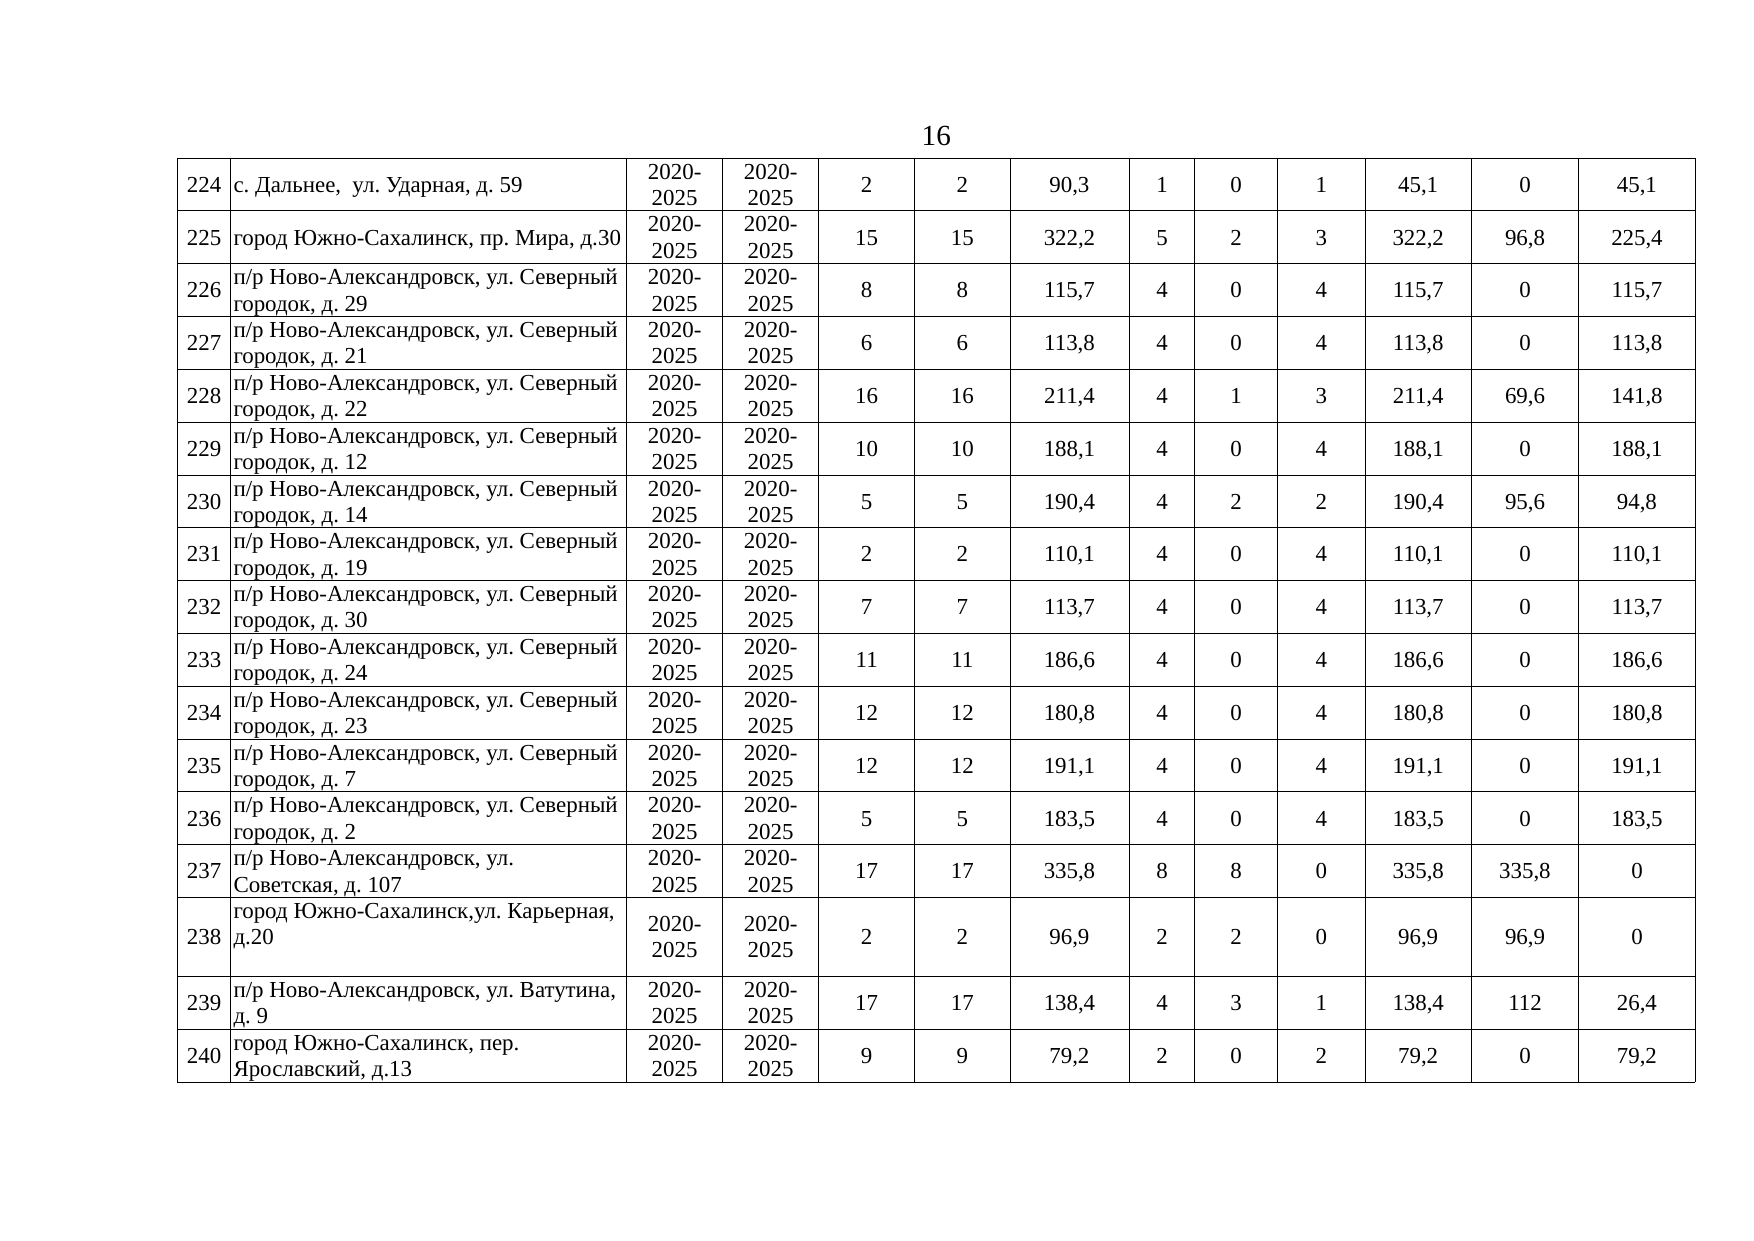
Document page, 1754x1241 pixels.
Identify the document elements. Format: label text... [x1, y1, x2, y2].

table_cell 229 [178, 423, 230, 474]
table_cell п/р Ново-Александровск, ул. Северный городок, д. 7 [231, 740, 626, 791]
table_cell 4 [1130, 528, 1194, 580]
table_cell 10 [819, 423, 914, 474]
table_cell 12 [819, 740, 914, 791]
table_cell 2020-2025 [723, 581, 818, 633]
table_cell 237 [178, 845, 230, 897]
table_cell 12 [915, 687, 1010, 738]
table_cell 2020-2025 [627, 687, 722, 738]
table_cell 4 [1130, 317, 1194, 369]
table_cell 112 [1472, 977, 1578, 1029]
table_cell 96,8 [1472, 211, 1578, 263]
table_cell 191,1 [1579, 740, 1695, 791]
table_cell 2020-2025 [723, 211, 818, 263]
table_cell 0 [1472, 792, 1578, 844]
table_cell 2020-2025 [723, 792, 818, 844]
table_cell п/р Ново-Александровск, ул. Северный городок, д. 24 [231, 634, 626, 686]
table_cell 2020-2025 [723, 977, 818, 1029]
table_cell 0 [1472, 634, 1578, 686]
table_cell 17 [819, 977, 914, 1029]
table_cell 4 [1278, 264, 1365, 316]
table_cell 9 [915, 1030, 1010, 1082]
table_cell 235 [178, 740, 230, 791]
table_cell 2020-2025 [627, 898, 722, 976]
table_cell 5 [819, 476, 914, 527]
table_cell 2020-2025 [627, 211, 722, 263]
table_cell 2020-2025 [627, 370, 722, 422]
table_cell 3 [1195, 977, 1277, 1029]
table_cell 4 [1130, 740, 1194, 791]
table_cell 2 [819, 898, 914, 976]
table_cell 4 [1130, 476, 1194, 527]
table_cell 190,4 [1366, 476, 1471, 527]
table_cell 2 [1130, 1030, 1194, 1082]
table_cell 115,7 [1579, 264, 1695, 316]
table_cell 231 [178, 528, 230, 580]
table_cell 4 [1278, 423, 1365, 474]
table_cell 2020-2025 [723, 423, 818, 474]
table_cell 191,1 [1011, 740, 1129, 791]
table_cell 17 [915, 977, 1010, 1029]
table_cell 188,1 [1579, 423, 1695, 474]
table_cell 2020-2025 [723, 317, 818, 369]
table_cell 2020-2025 [723, 1030, 818, 1082]
table_cell 2 [915, 159, 1010, 210]
table_cell 9 [819, 1030, 914, 1082]
table_cell 79,2 [1011, 1030, 1129, 1082]
table_cell 2020-2025 [627, 740, 722, 791]
table_cell 4 [1278, 687, 1365, 738]
table_cell 2 [1278, 1030, 1365, 1082]
table_cell 226 [178, 264, 230, 316]
table_cell город Южно-Сахалинск, пр. Мира, д.30 [231, 211, 626, 263]
table_cell 90,3 [1011, 159, 1129, 210]
table_cell 16 [915, 370, 1010, 422]
table_cell 183,5 [1011, 792, 1129, 844]
table_cell 8 [1130, 845, 1194, 897]
table_cell 79,2 [1579, 1030, 1695, 1082]
table_cell 2 [819, 159, 914, 210]
table_cell 5 [915, 476, 1010, 527]
table_cell 0 [1195, 423, 1277, 474]
table_cell 2 [915, 898, 1010, 976]
table_cell 4 [1278, 528, 1365, 580]
table_cell 17 [819, 845, 914, 897]
table_cell 45,1 [1579, 159, 1695, 210]
table_cell 180,8 [1579, 687, 1695, 738]
table_cell 4 [1130, 792, 1194, 844]
table_cell 4 [1130, 977, 1194, 1029]
table_cell п/р Ново-Александровск, ул. Северный городок, д. 14 [231, 476, 626, 527]
table_cell п/р Ново-Александровск, ул. Северный городок, д. 30 [231, 581, 626, 633]
table_cell 0 [1195, 634, 1277, 686]
table_cell п/р Ново-Александровск, ул. Северный городок, д. 22 [231, 370, 626, 422]
table_cell 188,1 [1366, 423, 1471, 474]
table_cell 2 [915, 528, 1010, 580]
table_cell 0 [1195, 159, 1277, 210]
table_cell 26,4 [1579, 977, 1695, 1029]
table_cell 8 [819, 264, 914, 316]
table_cell 110,1 [1579, 528, 1695, 580]
table_cell 5 [1130, 211, 1194, 263]
table_cell 96,9 [1011, 898, 1129, 976]
table_cell 2020-2025 [627, 423, 722, 474]
table_cell 4 [1130, 687, 1194, 738]
table_cell 141,8 [1579, 370, 1695, 422]
table_cell 0 [1472, 1030, 1578, 1082]
table_cell 211,4 [1011, 370, 1129, 422]
table_cell 4 [1130, 634, 1194, 686]
table_cell п/р Ново-Александровск, ул. Советская, д. 107 [231, 845, 626, 897]
table_cell 186,6 [1579, 634, 1695, 686]
table_cell 228 [178, 370, 230, 422]
table_cell 0 [1278, 898, 1365, 976]
table_cell 4 [1278, 740, 1365, 791]
table_cell 1 [1130, 159, 1194, 210]
table_cell 16 [819, 370, 914, 422]
table_cell с. Дальнее, ул. Ударная, д. 59 [231, 159, 626, 210]
table_cell п/р Ново-Александровск, ул. Северный городок, д. 29 [231, 264, 626, 316]
table_cell 5 [915, 792, 1010, 844]
table_cell 115,7 [1366, 264, 1471, 316]
table_cell 2 [1195, 211, 1277, 263]
table_cell 2020-2025 [723, 159, 818, 210]
table_cell 4 [1130, 370, 1194, 422]
table_cell 190,4 [1011, 476, 1129, 527]
table_cell 2 [819, 528, 914, 580]
table_cell 0 [1195, 581, 1277, 633]
table_cell 138,4 [1011, 977, 1129, 1029]
table_cell 2020-2025 [723, 687, 818, 738]
table_cell 0 [1472, 264, 1578, 316]
table_cell 11 [819, 634, 914, 686]
table_cell 69,6 [1472, 370, 1578, 422]
table_cell 3 [1278, 370, 1365, 422]
table_cell 0 [1278, 845, 1365, 897]
table_cell 230 [178, 476, 230, 527]
table_cell 238 [178, 898, 230, 976]
table_cell п/р Ново-Александровск, ул. Ватутина, д. 9 [231, 977, 626, 1029]
table_cell 1 [1278, 977, 1365, 1029]
table_cell п/р Ново-Александровск, ул. Северный городок, д. 2 [231, 792, 626, 844]
table_cell 10 [915, 423, 1010, 474]
table_cell 0 [1195, 528, 1277, 580]
table_cell п/р Ново-Александровск, ул. Северный городок, д. 23 [231, 687, 626, 738]
table_cell 8 [1195, 845, 1277, 897]
table_cell п/р Ново-Александровск, ул. Северный городок, д. 19 [231, 528, 626, 580]
table_cell 2020-2025 [627, 792, 722, 844]
table_cell 0 [1195, 1030, 1277, 1082]
table_cell 4 [1278, 317, 1365, 369]
table_cell 0 [1472, 687, 1578, 738]
table_cell 0 [1195, 264, 1277, 316]
table_cell 0 [1195, 317, 1277, 369]
table_cell 2020-2025 [723, 476, 818, 527]
table_cell 12 [819, 687, 914, 738]
table_cell 110,1 [1011, 528, 1129, 580]
table_cell 225,4 [1579, 211, 1695, 263]
table_cell 240 [178, 1030, 230, 1082]
table_cell 0 [1472, 159, 1578, 210]
table_cell 6 [915, 317, 1010, 369]
table_cell 5 [819, 792, 914, 844]
table_cell 183,5 [1366, 792, 1471, 844]
table_cell 335,8 [1011, 845, 1129, 897]
table_cell 79,2 [1366, 1030, 1471, 1082]
table_cell 2020-2025 [723, 634, 818, 686]
table_cell 0 [1579, 898, 1695, 976]
table_cell 95,6 [1472, 476, 1578, 527]
table_cell 113,8 [1579, 317, 1695, 369]
table_cell 115,7 [1011, 264, 1129, 316]
table_cell 4 [1130, 423, 1194, 474]
table_cell 2 [1278, 476, 1365, 527]
table_cell 2020-2025 [723, 740, 818, 791]
table_cell 232 [178, 581, 230, 633]
table_cell 2 [1195, 898, 1277, 976]
table_cell 322,2 [1011, 211, 1129, 263]
table_cell 0 [1472, 581, 1578, 633]
table_cell 4 [1130, 581, 1194, 633]
table_cell 0 [1472, 423, 1578, 474]
table_cell 4 [1278, 634, 1365, 686]
table_cell 2 [1130, 898, 1194, 976]
table_cell п/р Ново-Александровск, ул. Северный городок, д. 21 [231, 317, 626, 369]
table_cell 180,8 [1366, 687, 1471, 738]
table_cell 96,9 [1472, 898, 1578, 976]
table_cell 233 [178, 634, 230, 686]
table_cell 4 [1130, 264, 1194, 316]
table_cell 239 [178, 977, 230, 1029]
table_cell 225 [178, 211, 230, 263]
table_cell 2020-2025 [627, 1030, 722, 1082]
table_cell 113,7 [1366, 581, 1471, 633]
table_cell 322,2 [1366, 211, 1471, 263]
table_cell 2020-2025 [723, 898, 818, 976]
table_cell 15 [915, 211, 1010, 263]
table_cell 0 [1472, 528, 1578, 580]
table_cell 227 [178, 317, 230, 369]
table_cell 0 [1195, 792, 1277, 844]
table_cell 2020-2025 [627, 634, 722, 686]
table_cell 4 [1278, 581, 1365, 633]
table_cell 7 [819, 581, 914, 633]
table_cell 0 [1579, 845, 1695, 897]
table_cell 2020-2025 [627, 845, 722, 897]
table_cell 2020-2025 [627, 159, 722, 210]
table_cell п/р Ново-Александровск, ул. Северный городок, д. 12 [231, 423, 626, 474]
table_cell 94,8 [1579, 476, 1695, 527]
table_cell 335,8 [1366, 845, 1471, 897]
table_cell 4 [1278, 792, 1365, 844]
table_cell 113,8 [1366, 317, 1471, 369]
table_cell 2020-2025 [627, 317, 722, 369]
table_cell 234 [178, 687, 230, 738]
table_cell 2020-2025 [723, 264, 818, 316]
table_cell 236 [178, 792, 230, 844]
table_cell 183,5 [1579, 792, 1695, 844]
table_cell 138,4 [1366, 977, 1471, 1029]
table_cell 2020-2025 [627, 264, 722, 316]
table_cell 1 [1278, 159, 1365, 210]
table_cell 8 [915, 264, 1010, 316]
table_cell 0 [1195, 687, 1277, 738]
table_cell 2020-2025 [723, 845, 818, 897]
table_cell 188,1 [1011, 423, 1129, 474]
table_cell 2020-2025 [627, 476, 722, 527]
table_cell 2020-2025 [627, 528, 722, 580]
table_cell 12 [915, 740, 1010, 791]
table_cell 15 [819, 211, 914, 263]
table_cell 113,8 [1011, 317, 1129, 369]
table_cell 1 [1195, 370, 1277, 422]
table_cell 186,6 [1011, 634, 1129, 686]
table_cell 3 [1278, 211, 1365, 263]
table_cell 211,4 [1366, 370, 1471, 422]
table_cell 186,6 [1366, 634, 1471, 686]
table_cell 110,1 [1366, 528, 1471, 580]
table_cell 0 [1195, 740, 1277, 791]
table_cell 0 [1472, 317, 1578, 369]
table_cell город Южно-Сахалинск,ул. Карьерная, д.20 [231, 898, 626, 976]
table_cell 0 [1472, 740, 1578, 791]
table_cell 113,7 [1011, 581, 1129, 633]
table_cell 2020-2025 [627, 581, 722, 633]
table_cell 224 [178, 159, 230, 210]
table_cell 11 [915, 634, 1010, 686]
table_cell 335,8 [1472, 845, 1578, 897]
table_cell 6 [819, 317, 914, 369]
table_cell 2020-2025 [723, 370, 818, 422]
table_cell 191,1 [1366, 740, 1471, 791]
table_cell 2020-2025 [627, 977, 722, 1029]
table_cell 45,1 [1366, 159, 1471, 210]
table_cell 96,9 [1366, 898, 1471, 976]
table_cell 2020-2025 [723, 528, 818, 580]
table_cell 2 [1195, 476, 1277, 527]
table_cell 113,7 [1579, 581, 1695, 633]
table_cell 7 [915, 581, 1010, 633]
table_cell город Южно-Сахалинск, пер. Ярославский, д.13 [231, 1030, 626, 1082]
table_cell 180,8 [1011, 687, 1129, 738]
table_cell 17 [915, 845, 1010, 897]
